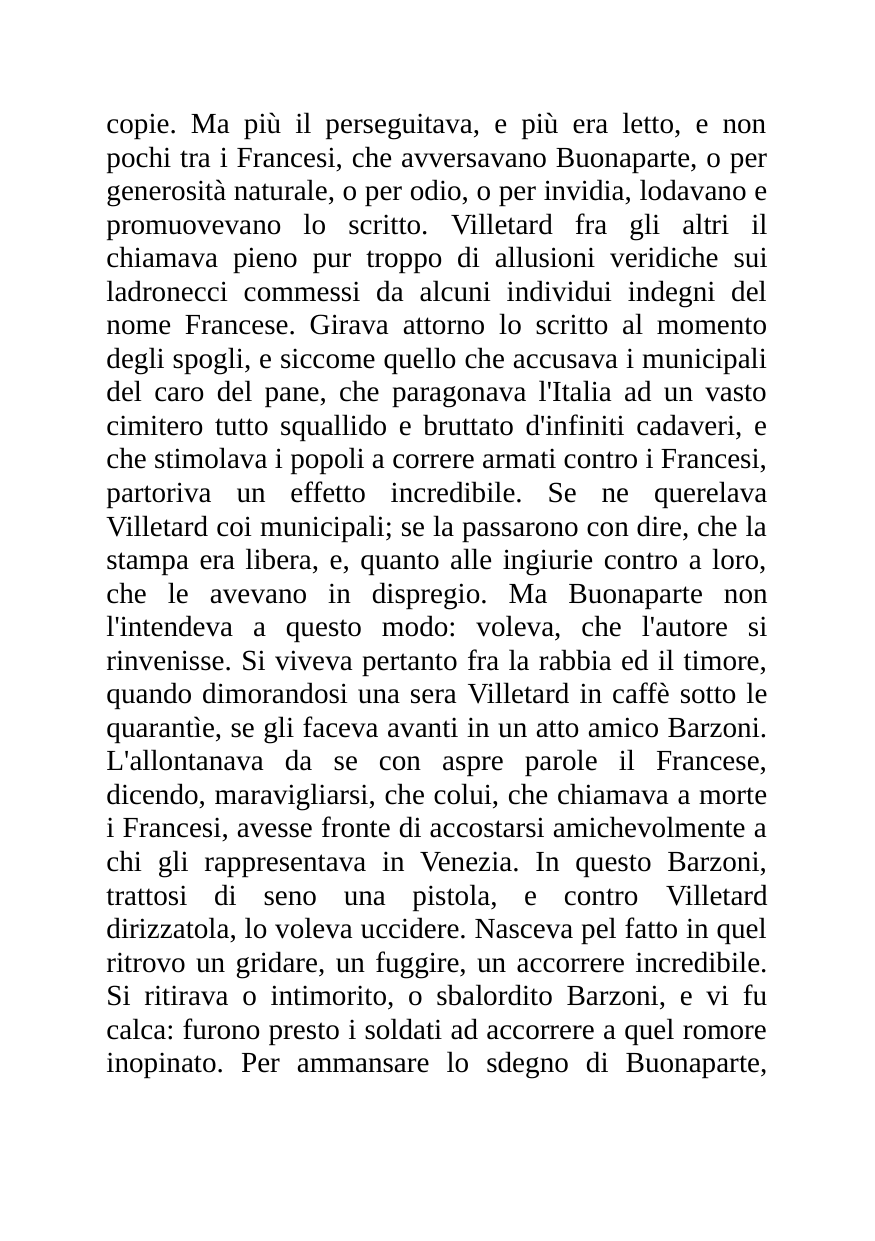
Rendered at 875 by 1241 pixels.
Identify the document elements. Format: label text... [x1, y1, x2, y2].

text copie. Ma più il perseguitava, e più era letto, e non pochi tra i Francesi, che avversavano Buonaparte, o per generosità naturale, o per odio, o per invidia, lodavano e promuovevano lo scritto. Villetard fra gli altri il chiamava pieno pur troppo di allusioni veridiche sui ladronecci commessi da alcuni individui indegni del nome Francese. Girava attorno lo scritto al momento degli spogli, e siccome quello che accusava i municipali del caro del pane, che paragonava l'Italia ad un vasto cimitero tutto squallido e bruttato d'infiniti cadaveri, e che stimolava i popoli a correre armati contro i Francesi, partoriva un effetto incredibile. Se ne querelava Villetard coi municipali; se la passarono con dire, che la stampa era libera, e, quanto alle ingiurie contro a loro, che le avevano in dispregio. Ma Buonaparte non l'intendeva a questo modo: voleva, che l'autore si rinvenisse. Si viveva pertanto fra la rabbia ed il timore, quando dimorandosi una sera Villetard in caffè sotto le quarantìe, se gli faceva avanti in un atto amico Barzoni. L'allontanava da se con aspre parole il Francese, dicendo, maravigliarsi, che colui, che chiamava a morte i Francesi, avesse fronte di accostarsi amichevolmente a chi gli rappresentava in Venezia. In questo Barzoni, trattosi di seno una pistola, e contro Villetard dirizzatola, lo voleva uccidere. Nasceva pel fatto in quel ritrovo un gridare, un fuggire, un accorrere incredibile. Si ritirava o intimorito, o sbalordito Barzoni, e vi fu calca: furono presto i soldati ad accorrere a quel romore inopinato. Per ammansare lo sdegno di Buonaparte, [106, 106, 768, 1079]
